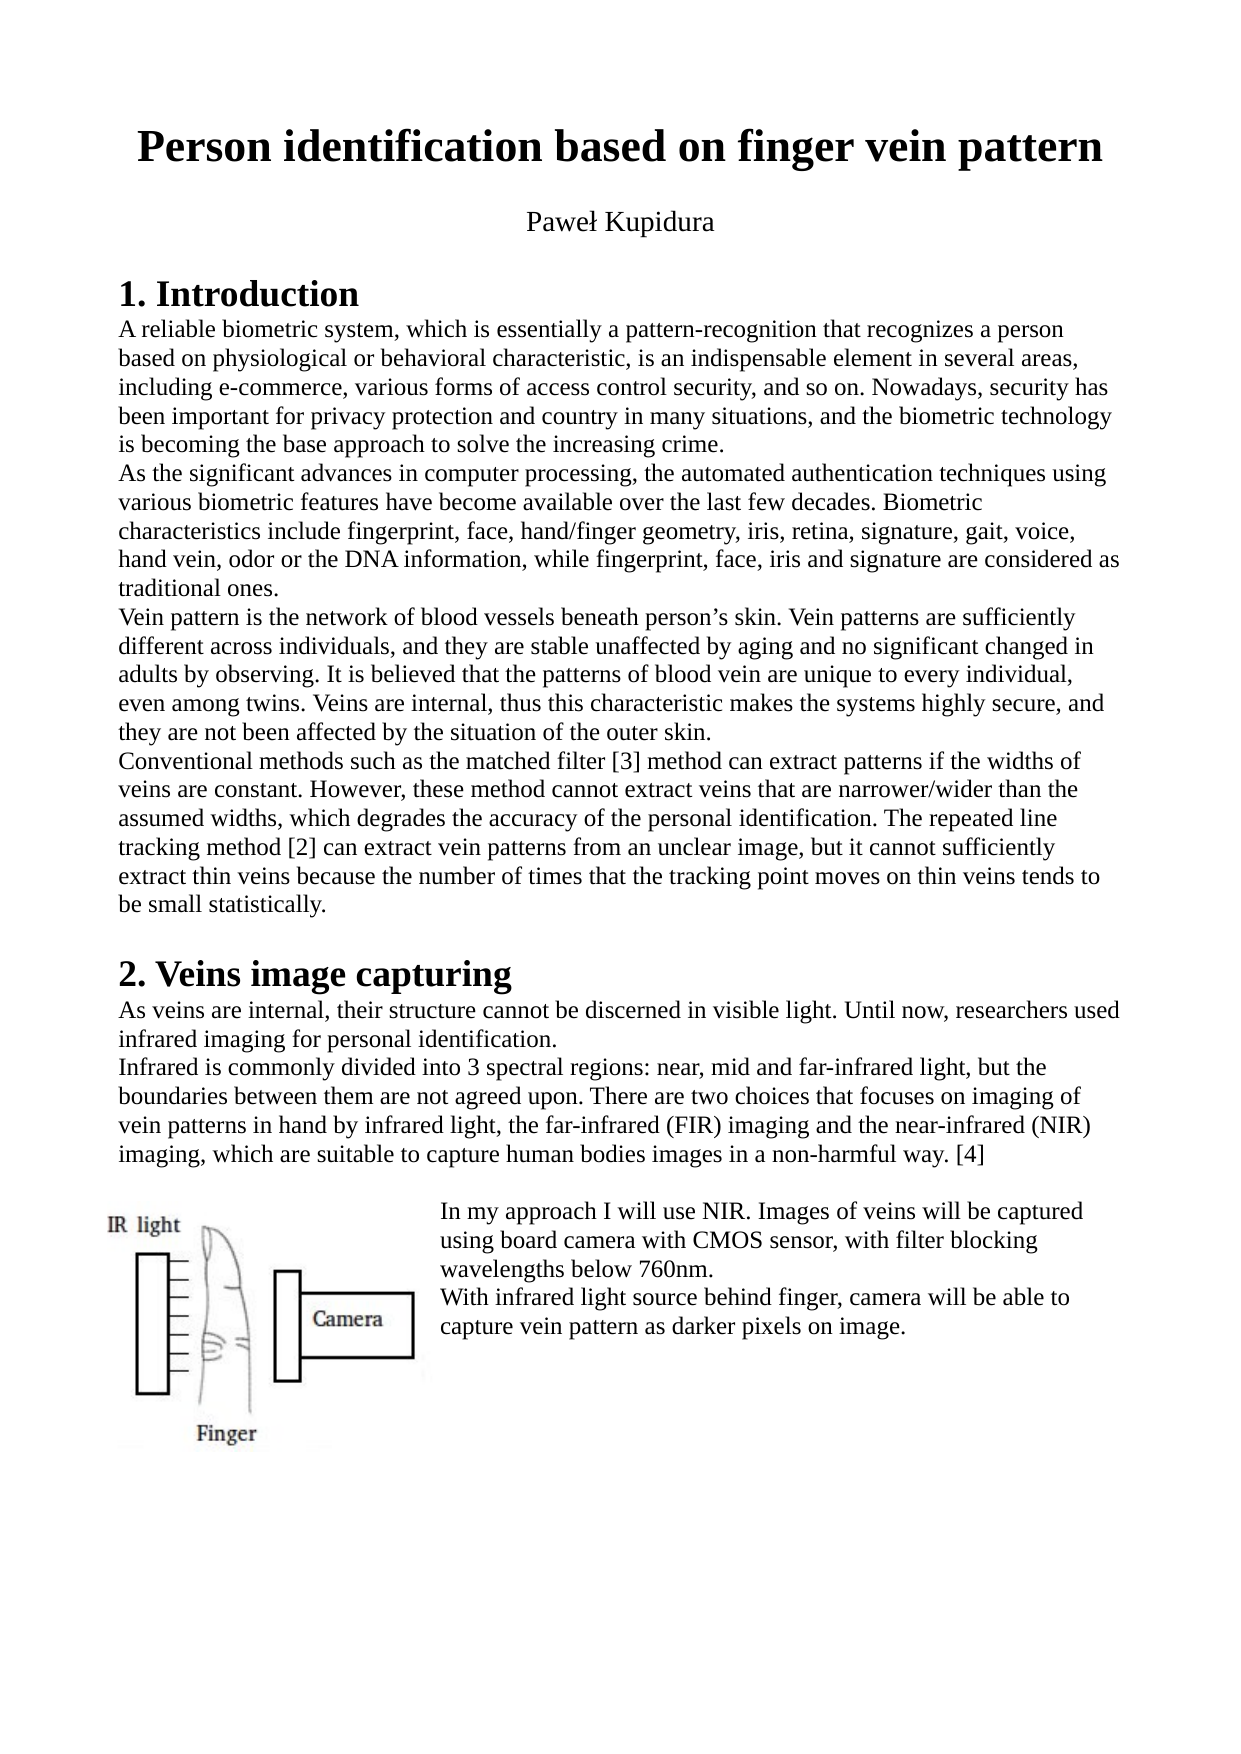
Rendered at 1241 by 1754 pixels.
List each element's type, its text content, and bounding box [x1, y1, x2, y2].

text Paweł Kupidura [118, 204, 1122, 238]
text Infrared is commonly divided into 3 spectral regions: near, mid and far-infrared light, but the boundaries between them are not agreed upon. There are two choices that focuses on imaging of vein patterns in hand by infrared light, the far-infrared (FIR) imaging and the near-infrared (NIR) imaging, which are suitable to capture human bodies images in a non-harmful way. [4] [118, 1052, 1122, 1167]
picture [106, 1201, 440, 1452]
text 1. Introduction [118, 271, 1122, 314]
text Person identification based on finger vein pattern [118, 118, 1122, 171]
text In my approach I will use NIR. Images of veins will be captured using board camera with CMOS sensor, with filter blocking wavelengths below 760nm. [118, 1196, 1122, 1282]
text As veins are internal, their structure cannot be discerned in visible light. Until now, researchers used infrared imaging for personal identification. [118, 995, 1122, 1052]
text As the significant advances in computer processing, the automated authentication techniques using various biometric features have become available over the last few decades. Biometric characteristics include fingerprint, face, hand/finger geometry, iris, retina, signature, gait, voice, hand vein, odor or the DNA information, while fingerprint, face, iris and signature are considered as traditional ones. [118, 458, 1122, 602]
text A reliable biometric system, which is essentially a pattern-recognition that recognizes a person based on physiological or behavioral characteristic, is an indispensable element in several areas, including e-commerce, various forms of access control security, and so on. Nowadays, security has been important for privacy protection and country in many situations, and the biometric technology is becoming the base approach to solve the increasing crime. [118, 314, 1122, 458]
text Vein pattern is the network of blood vessels beneath person’s skin. Vein patterns are sufficiently different across individuals, and they are stable unaffected by aging and no significant changed in adults by observing. It is believed that the patterns of blood vein are unique to every individual, even among twins. Veins are internal, thus this characteristic makes the systems highly secure, and they are not been affected by the situation of the outer skin. [118, 602, 1122, 746]
text With infrared light source behind finger, camera will be able to capture vein pattern as darker pixels on image. [440, 1282, 1122, 1340]
text 2. Veins image capturing [118, 952, 1122, 995]
text Conventional methods such as the matched filter [3] method can extract patterns if the widths of veins are constant. However, these method cannot extract veins that are narrower/wider than the assumed widths, which degrades the accuracy of the personal identification. The repeated line tracking method [2] can extract vein patterns from an unclear image, but it cannot sufficiently extract thin veins because the number of times that the tracking point moves on thin veins tends to be small statistically. [118, 746, 1122, 918]
